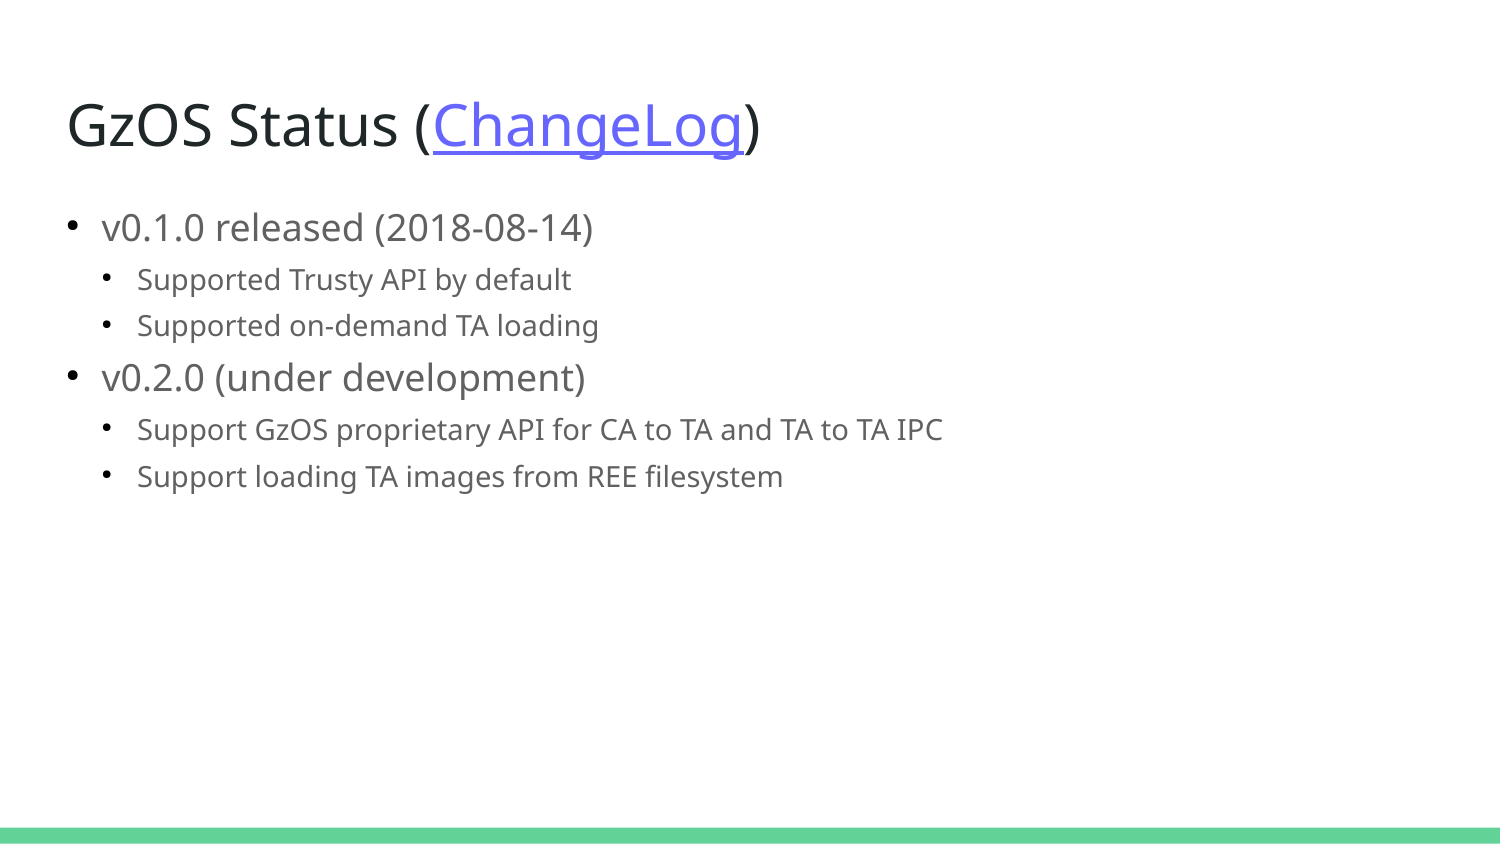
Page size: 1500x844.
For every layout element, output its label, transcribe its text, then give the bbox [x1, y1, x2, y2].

title GzOS Status (ChangeLog) [51, 72, 1449, 167]
list v0.1.0 released (2018-08-14) Supported Trusty API by default Supported on-demand TA loading v0.2.0 (under development) Support GzOS proprietary API for CA to TA and TA to TA IPC Support loading TA images from REE filesystem [51, 189, 1449, 750]
